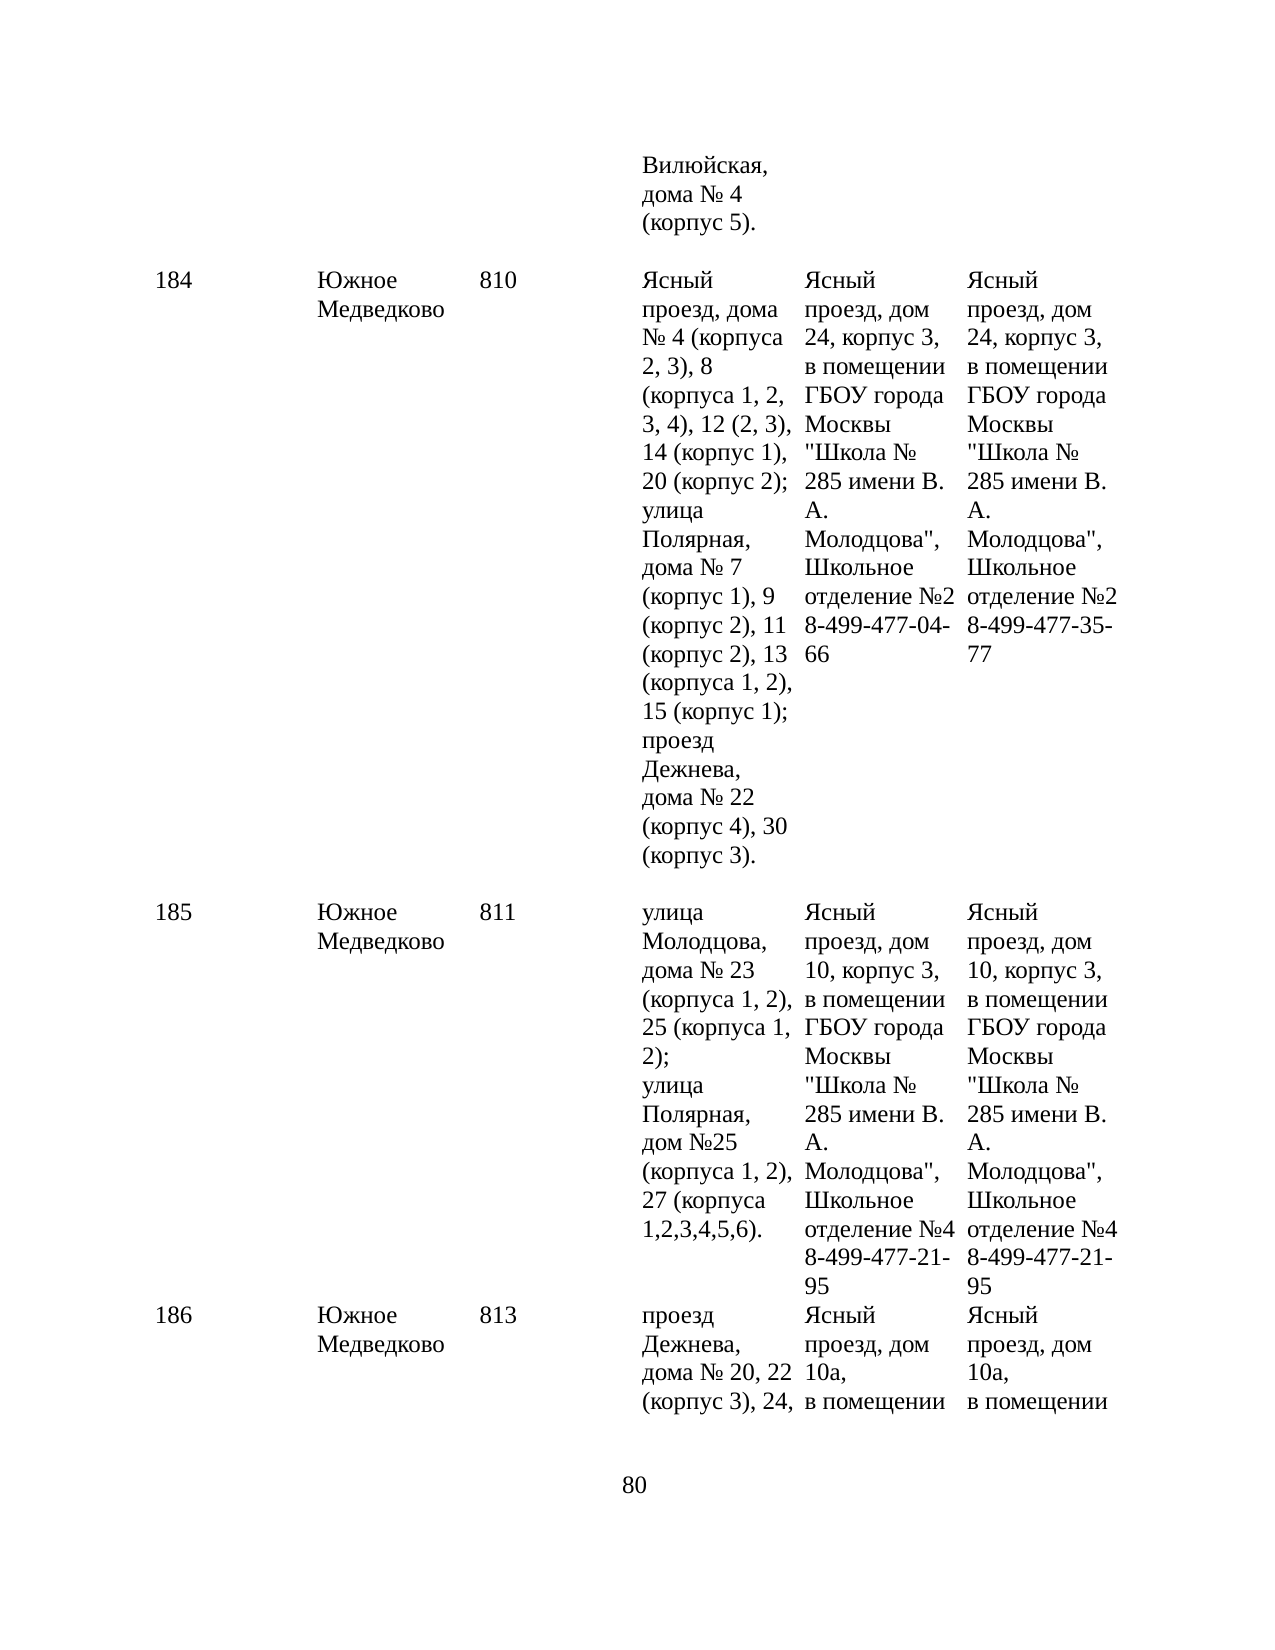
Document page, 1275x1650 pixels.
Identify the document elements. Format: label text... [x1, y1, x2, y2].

table_cell Ясный проезд, дома № 4 (корпуса 2, 3), 8 (корпуса 1, 2, 3, 4), 12 (2, 3), 14 (корпус 1), 20 (корпус 2); улица Полярная, дома № 7 (корпус 1), 9 (корпус 2), 11 (корпус 2), 13 (корпуса 1, 2), 15 (корпус 1); проезд Дежнева, дома № 22 (корпус 4), 30 (корпус 3). [638, 265, 800, 897]
table_cell [800, 150, 962, 265]
table_cell Ясный проезд, дом 24, корпус 3, в помещении ГБОУ города Москвы "Школа № 285 имени В. А. Молодцова", Школьное отделение №2 8-499-477-35-77 [963, 265, 1125, 897]
table_cell Южное Медведково [313, 1300, 475, 1415]
table_cell 186 [150, 1300, 312, 1415]
table_cell Ясный проезд, дом 10, корпус 3, в помещении ГБОУ города Москвы "Школа № 285 имени В. А. Молодцова", Школьное отделение №4 8-499-477-21-95 [963, 898, 1125, 1300]
table_cell улица Молодцова, дома № 23 (корпуса 1, 2), 25 (корпуса 1, 2); улица Полярная, дом №25 (корпуса 1, 2), 27 (корпуса 1,2,3,4,5,6). [638, 898, 800, 1300]
table_cell [475, 150, 637, 265]
table_cell Ясный проезд, дом 10а, в помещении [963, 1300, 1125, 1415]
table_cell Южное Медведково [313, 265, 475, 897]
table_cell [963, 150, 1125, 265]
table_cell Южное Медведково [313, 898, 475, 1300]
table_cell 184 [150, 265, 312, 897]
table_cell 810 [475, 265, 637, 897]
table_cell [150, 150, 312, 265]
table_cell [313, 150, 475, 265]
table_cell 185 [150, 898, 312, 1300]
table_cell Ясный проезд, дом 24, корпус 3, в помещении ГБОУ города Москвы "Школа № 285 имени В. А. Молодцова", Школьное отделение №2 8-499-477-04-66 [800, 265, 962, 897]
table_cell 813 [475, 1300, 637, 1415]
table_cell Вилюйская, дома № 4 (корпус 5). [638, 150, 800, 265]
table_cell проезд Дежнева, дома № 20, 22 (корпус 3), 24, [638, 1300, 800, 1415]
table_cell Ясный проезд, дом 10, корпус 3, в помещении ГБОУ города Москвы "Школа № 285 имени В. А. Молодцова", Школьное отделение №4 8-499-477-21-95 [800, 898, 962, 1300]
table_cell 811 [475, 898, 637, 1300]
table_cell Ясный проезд, дом 10а, в помещении [800, 1300, 962, 1415]
